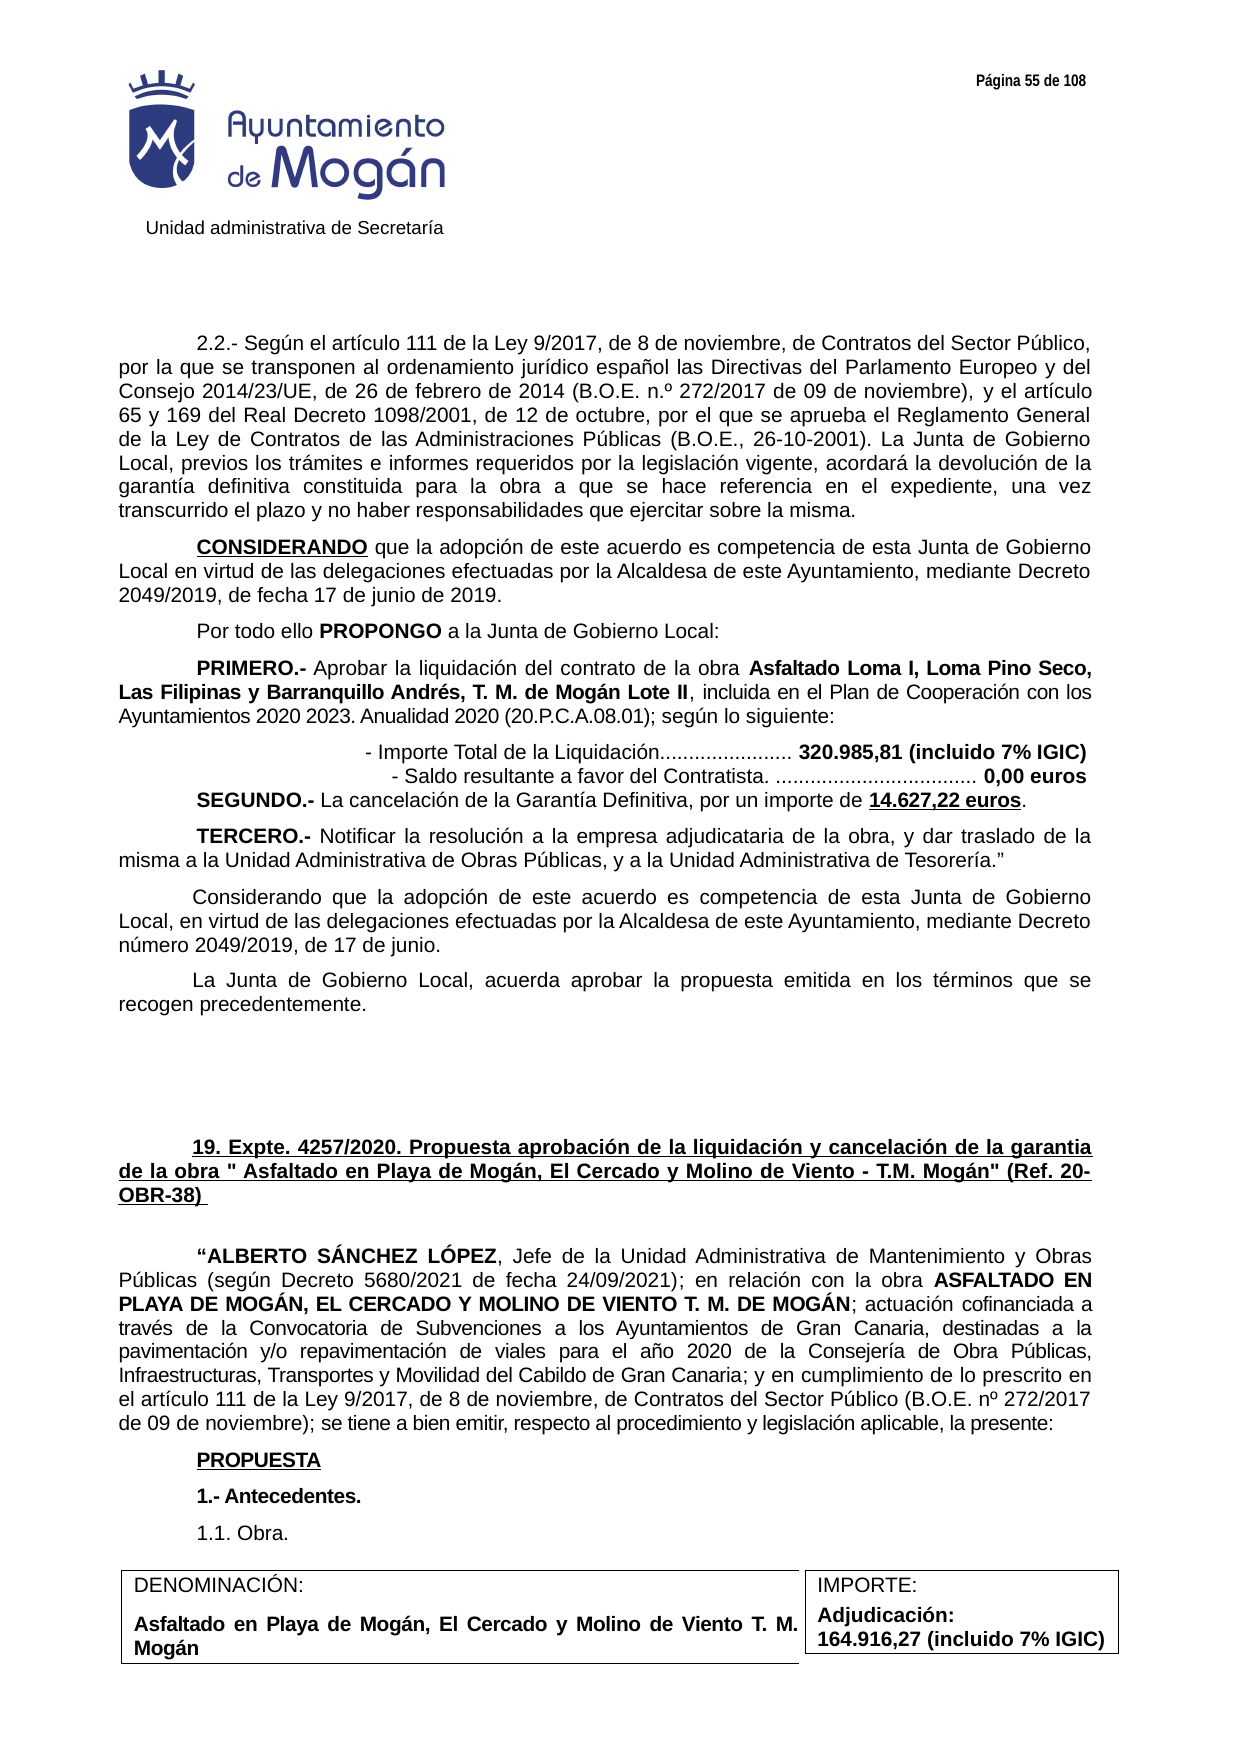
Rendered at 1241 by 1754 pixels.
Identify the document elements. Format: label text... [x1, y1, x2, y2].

text PRIMERO.- Aprobar la liquidación del contrato de la obra Asfaltado Loma I, Loma Pino Seco, Las Filipinas y Barranquillo Andrés, T. M. de Mogán Lote II, incluida en el Plan de Cooperación con los Ayuntamientos 2020 2023. Anualidad 2020 (20.P.C.A.08.01); según lo siguiente: [118, 656, 1092, 727]
picture [128, 70, 445, 206]
text OBR-38) [118, 1181, 1092, 1207]
text 2.2.- Según el artículo 111 de la Ley 9/2017, de 8 de noviembre, de Contratos del Sector Público, por la que se transponen al ordenamiento jurídico español las Directivas del Parlamento Europeo y del Consejo 2014/23/UE, de 26 de febrero de 2014 (B.O.E. n.º 272/2017 de 09 de noviembre), y el artículo 65 y 169 del Real Decreto 1098/2001, de 12 de octubre, por el que se aprueba el Reglamento General de la Ley de Contratos de las Administraciones Públicas (B.O.E., 26-10-2001). La Junta de Gobierno Local, previos los trámites e informes requeridos por la legislación vigente, acordará la devolución de la garantía definitiva constituida para la obra a que se hace referencia en el expediente, una vez transcurrido el plazo y no haber responsabilidades que ejercitar sobre la misma. [118, 331, 1092, 522]
text Considerando que la adopción de este acuerdo es competencia de esta Junta de Gobierno Local, en virtud de las delegaciones efectuadas por la Alcaldesa de este Ayuntamiento, mediante Decreto número 2049/2019, de 17 de junio. [118, 885, 1092, 957]
table_header DENOMINACIÓN: Asfaltado en Playa de Mogán, El Cercado y Molino de Viento T. M. Mogán [118, 1557, 802, 1672]
text CONSIDERANDO que la adopción de este acuerdo es competencia de esta Junta de Gobierno Local en virtud de las delegaciones efectuadas por la Alcaldesa de este Ayuntamiento, mediante Decreto 2049/2019, de fecha 17 de junio de 2019. [118, 535, 1092, 607]
text PROPUESTA [118, 1448, 1092, 1472]
text TERCERO.- Notificar la resolución a la empresa adjudicataria de la obra, y dar traslado de la misma a la Unidad Administrativa de Obras Públicas, y a la Unidad Administrativa de Tesorería.” [118, 824, 1092, 872]
text 1.1. Obra. [118, 1521, 1092, 1544]
text “ALBERTO SÁNCHEZ LÓPEZ, Jefe de la Unidad Administrativa de Mantenimiento y Obras Públicas (según Decreto 5680/2021 de fecha 24/09/2021); en relación con la obra ASFALTADO EN PLAYA DE MOGÁN, EL CERCADO Y MOLINO DE VIENTO T. M. DE MOGÁN; actuación cofinanciada a través de la Convocatoria de Subvenciones a los Ayuntamientos de Gran Canaria, destinadas a la pavimentación y/o repavimentación de viales para el año 2020 de la Consejería de Obra Públicas, Infraestructuras, Transportes y Movilidad del Cabildo de Gran Canaria; y en cumplimiento de lo prescrito en el artículo 111 de la Ley 9/2017, de 8 de noviembre, de Contratos del Sector Público (B.O.E. nº 272/2017 de 09 de noviembre); se tiene a bien emitir, respecto al procedimiento y legislación aplicable, la presente: [118, 1243, 1092, 1435]
text - Importe Total de la Liquidación....................... 320.985,81 (incluido 7% IGIC) [243, 740, 1092, 764]
table_header IMPORTE: Adjudicación: 164.916,27 (incluido 7% IGIC) [802, 1557, 1121, 1672]
text SEGUNDO.- La cancelación de la Garantía Definitiva, por un importe de 14.627,22 euros. [118, 788, 1092, 812]
text 1.- Antecedentes. [118, 1484, 1092, 1508]
text La Junta de Gobierno Local, acuerda aprobar la propuesta emitida en los términos que se recogen precedentemente. [118, 968, 1092, 1016]
text Por todo ello PROPONGO a la Junta de Gobierno Local: [118, 619, 1092, 643]
text - Saldo resultante a favor del Contratista. ................................... 0,00 euros [243, 764, 1092, 788]
text 19. Expte. 4257/2020. Propuesta aprobación de la liquidación y cancelación de la garantia de la obra " Asfaltado en Playa de Mogán, El Cercado y Molino de Viento - T.M. Mogán" (Ref. 20- [118, 1135, 1092, 1180]
